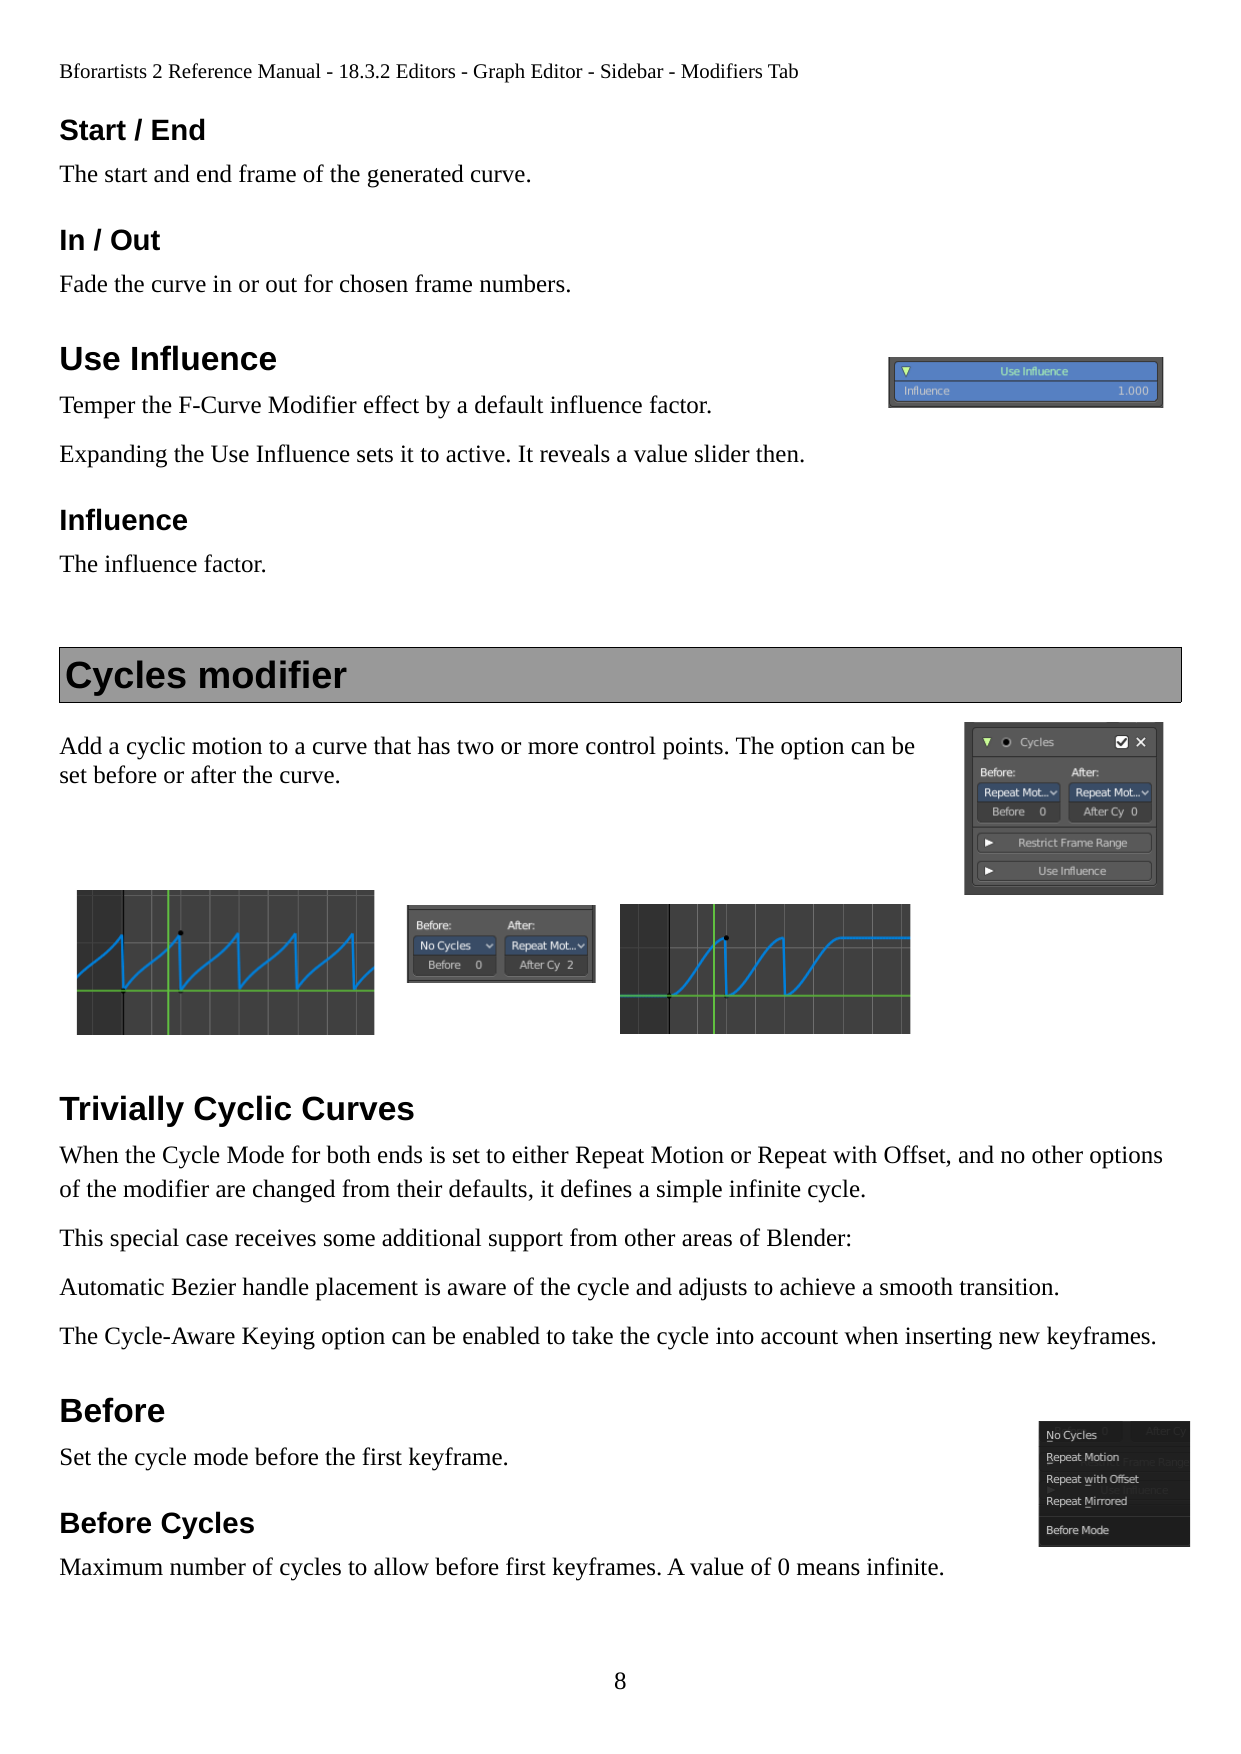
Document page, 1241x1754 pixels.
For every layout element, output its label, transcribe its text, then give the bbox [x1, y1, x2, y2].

text Add a cyclic motion to a curve that has two or more control points. The option can be set before or after the curve. [59, 731, 964, 788]
text The start and end frame of the generated curve. [59, 159, 1181, 188]
text Automatic Bezier handle placement is aware of the cycle and adjusts to achieve a smooth transition. [59, 1272, 1181, 1301]
picture [76, 890, 375, 1035]
picture [1038, 1421, 1191, 1547]
text The influence factor. [59, 549, 1181, 577]
subtitle Before [59, 1391, 1181, 1430]
subtitle Trivially Cyclic Curves [59, 1088, 1181, 1127]
picture [406, 905, 596, 983]
subtitle Influence [59, 502, 1181, 536]
text Maximum number of cycles to allow before first keyframes. A value of 0 means infinite. [59, 1552, 1181, 1581]
text When the Cycle Mode for both ends is set to either Repeat Motion or Repeat with Offset, and no other options of the modifier are changed from their defaults, it defines a simple infinite cycle. [59, 1140, 1181, 1203]
text The Cycle-Aware Keying option can be enabled to take the cycle into account when inserting new keyframes. [59, 1321, 1181, 1350]
picture [620, 904, 911, 1034]
text Expanding the Use Influence sets it to active. It reveals a value slider then. [59, 439, 1181, 468]
picture [888, 357, 1164, 408]
table_header Cycles modifier [60, 648, 1181, 702]
text Temper the F-Curve Modifier effect by a default influence factor. [59, 390, 1181, 418]
text This special case receives some additional support from other areas of Blender: [59, 1223, 1181, 1252]
subtitle In / Out [59, 222, 1181, 256]
subtitle Start / End [59, 113, 1181, 146]
subtitle Before Cycles [59, 1506, 1038, 1540]
subtitle Use Influence [59, 339, 1181, 377]
text Set the cycle mode before the first keyframe. [59, 1442, 1038, 1471]
text Fade the curve in or out for chosen frame numbers. [59, 269, 1181, 297]
picture [964, 722, 1164, 895]
